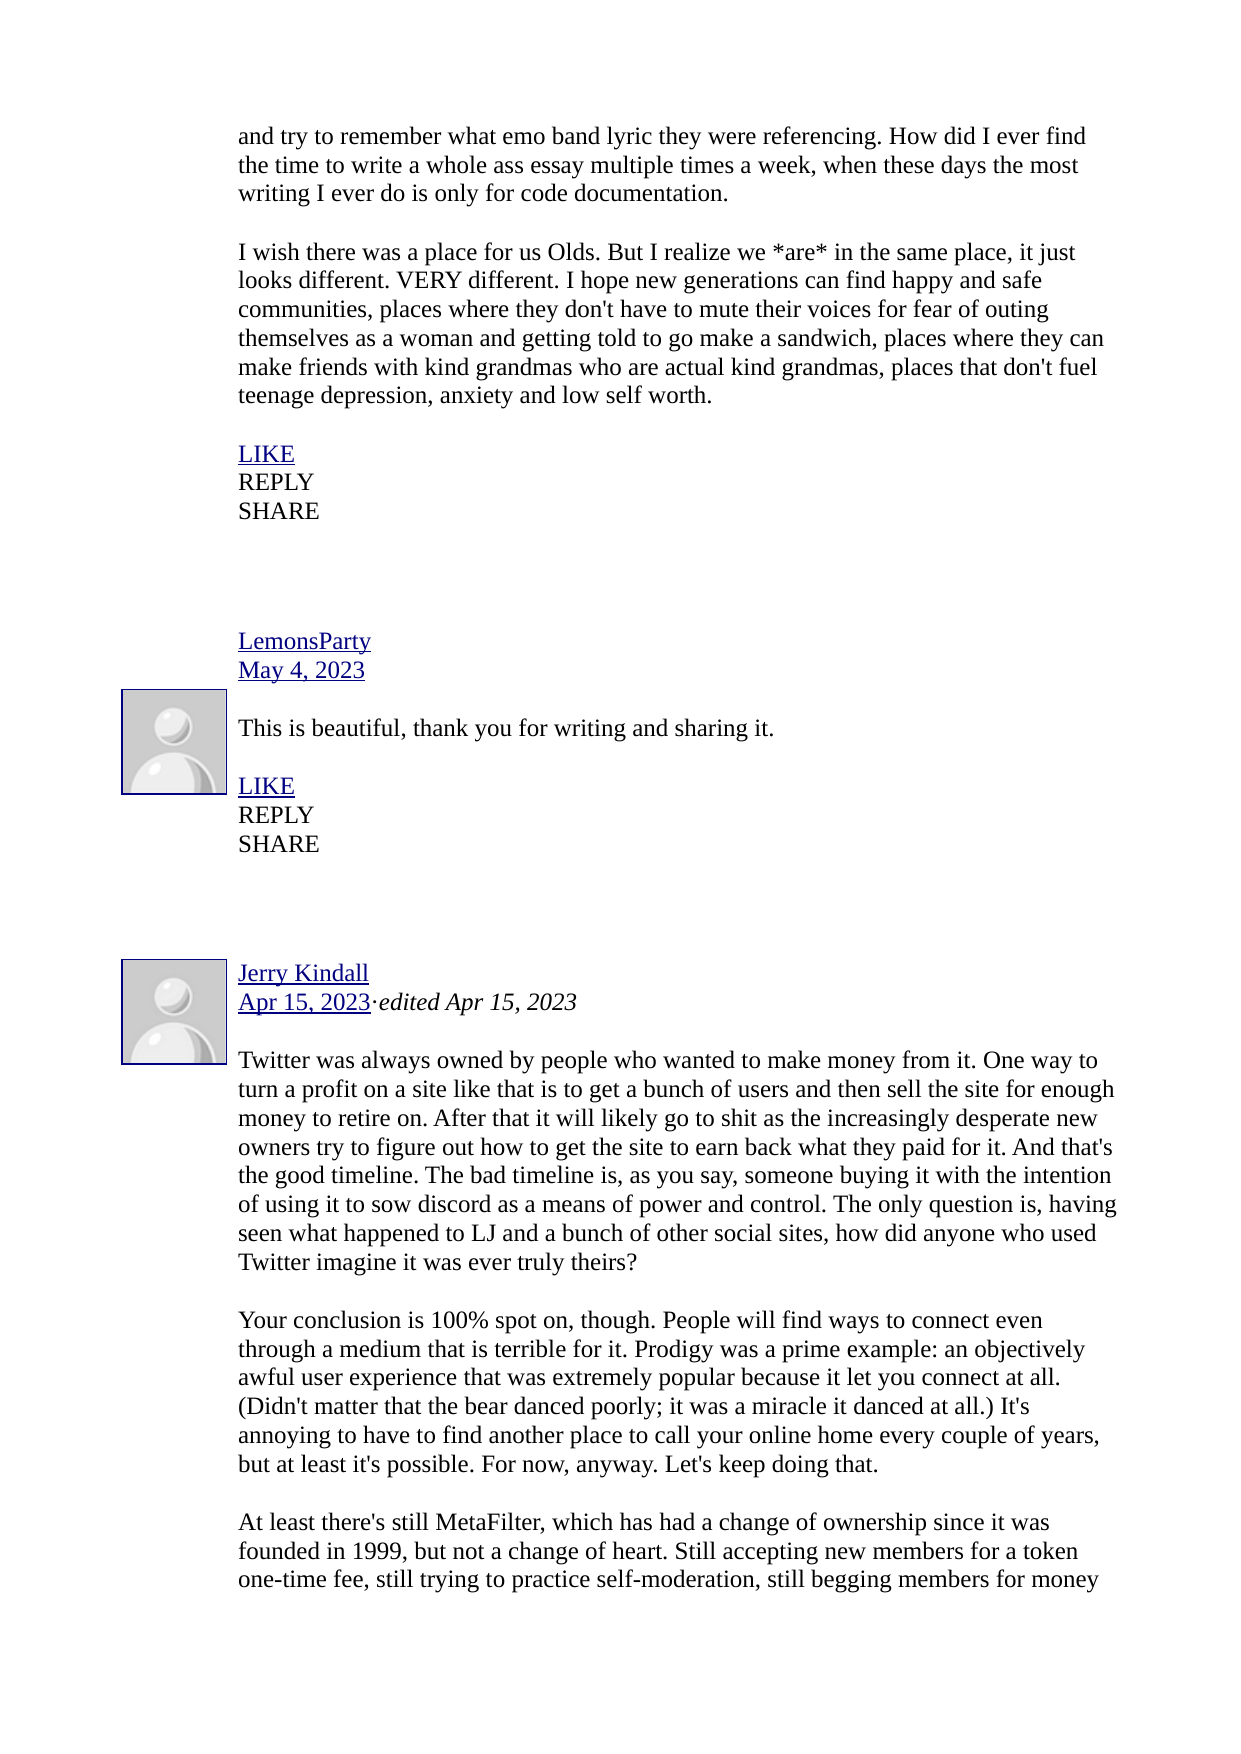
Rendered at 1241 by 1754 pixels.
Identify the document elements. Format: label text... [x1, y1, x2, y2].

table_header and try to remember what emo band lyric they were referencing. How did I ever find the time to write a whole ass essay multiple times a week, when these days the most writing I ever do is only for code documentation. I wish there was a place for us Olds. But I realize we *are* in the same place, it just looks different. VERY different. I hope new generations can find happy and safe communities, places where they don't have to mute their voices for fear of outing themselves as a woman and getting told to go make a sandwich, places where they can make friends with kind grandmas who are actual kind grandmas, places that don't fuel teenage depression, anxiety and low self worth. LIKE REPLY SHARE [235, 118, 1122, 528]
table_header [118, 118, 235, 528]
table_header Jerry Kindall Apr 15, 2023·edited Apr 15, 2023 Twitter was always owned by people who wanted to make money from it. One way to turn a profit on a site like that is to get a bunch of users and then sell the site for enough money to retire on. After that it will likely go to shit as the increasingly desperate new owners try to figure out how to get the site to earn back what they paid for it. And that's the good timeline. The bad timeline is, as you say, someone buying it with the intention of using it to sow discord as a means of power and control. The only question is, having seen what happened to LJ and a bunch of other social sites, how did anyone who used Twitter imagine it was ever truly theirs? Your conclusion is 100% spot on, though. People will find ways to connect even through a medium that is terrible for it. Prodigy was a prime example: an objectively awful user experience that was extremely popular because it let you connect at all. (Didn't matter that the bear danced poorly; it was a miracle it danced at all.) It's annoying to have to find another place to call your online home every couple of years, but at least it's possible. For now, anyway. Let's keep doing that. At least there's still MetaFilter, which has had a change of ownership since it was founded in 1999, but not a change of heart. Still accepting new members for a token one-time fee, still trying to practice self-moderation, still begging members for money [235, 956, 1122, 1596]
table_header LemonsParty May 4, 2023 This is beautiful, thank you for writing and sharing it. LIKE REPLY SHARE [235, 623, 784, 860]
picture [123, 690, 226, 793]
picture [123, 960, 226, 1063]
table_header [118, 623, 235, 860]
table_header [118, 956, 235, 1596]
